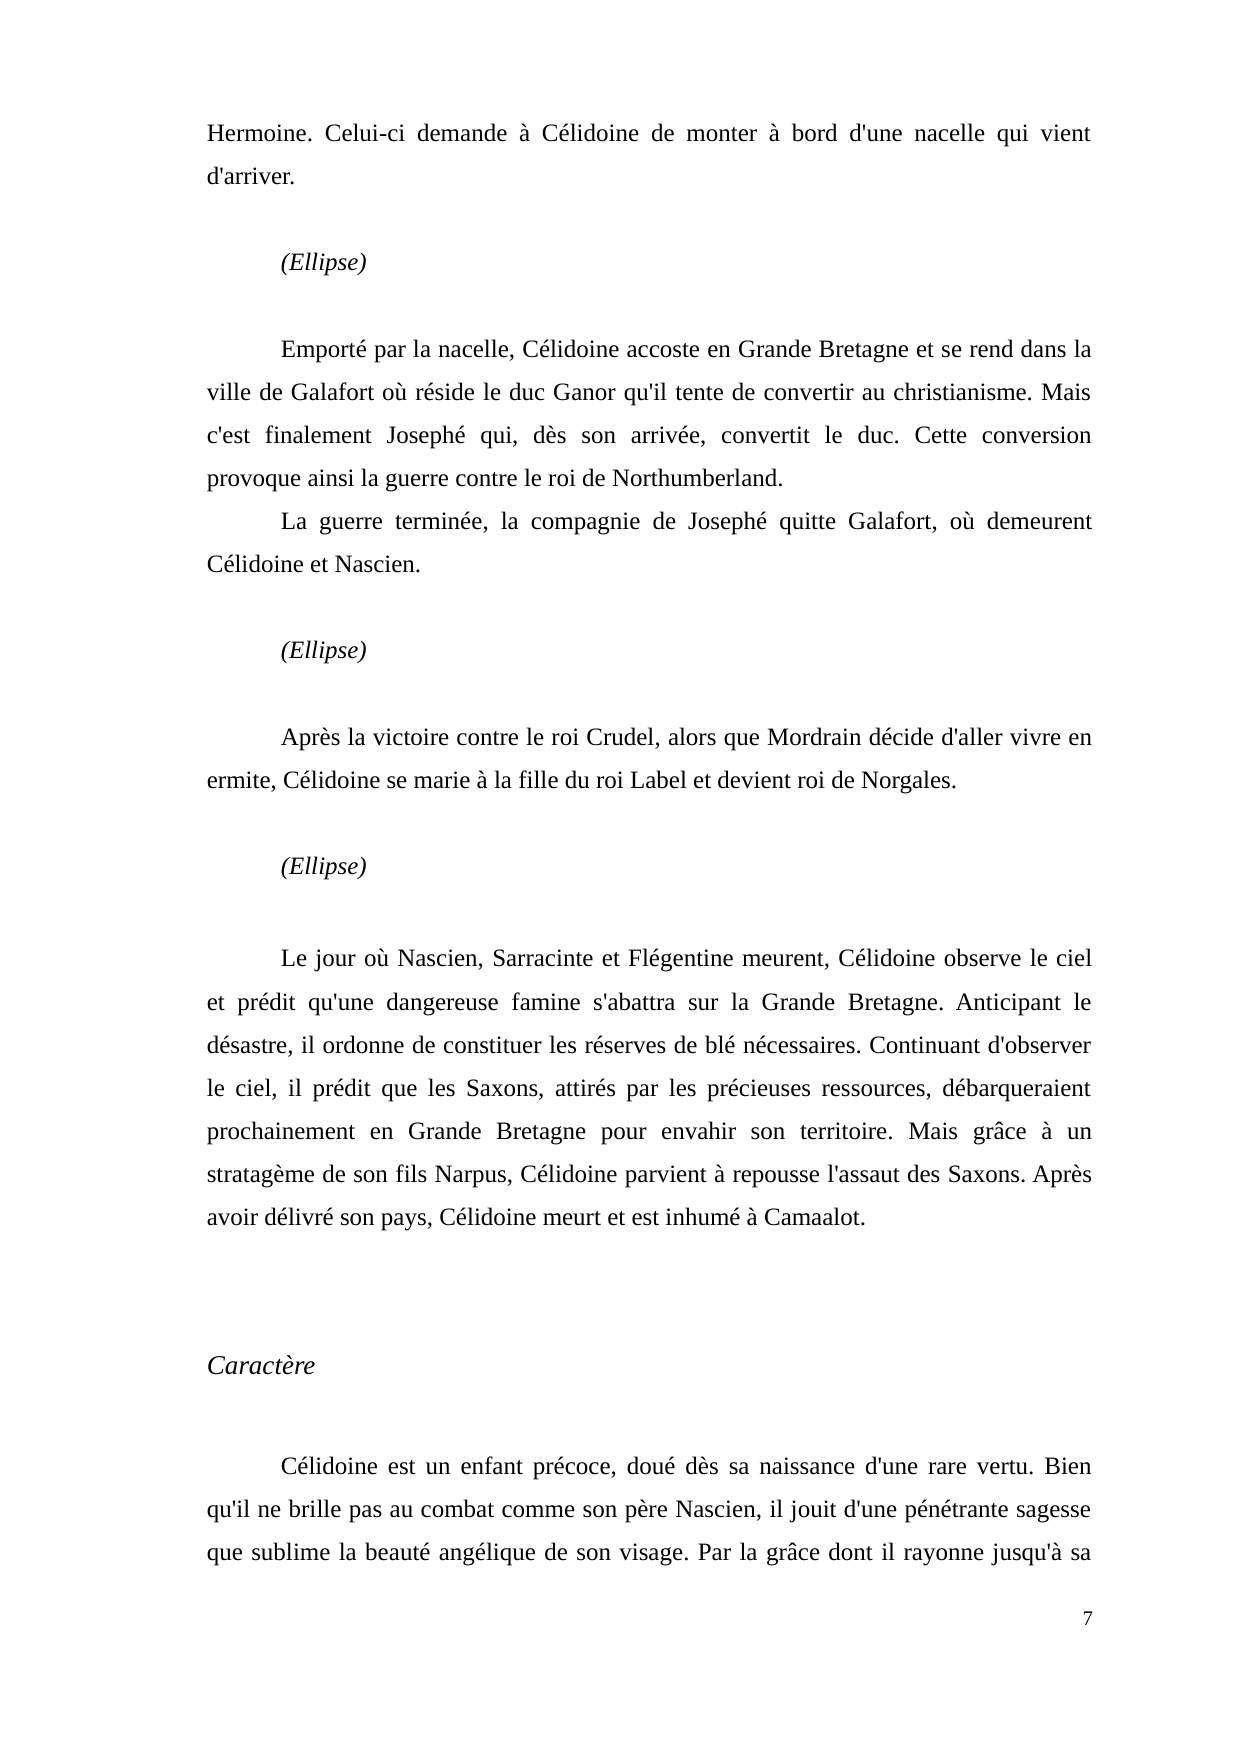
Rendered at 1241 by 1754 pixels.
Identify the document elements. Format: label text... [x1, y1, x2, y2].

text Emporté par la nacelle, Célidoine accoste en Grande Bretagne et se rend dans la ville de Galafort où réside le duc Ganor qu'il tente de convertir au christianisme. Mais c'est finalement Josephé qui, dès son arrivée, convertit le duc. Cette conversion provoque ainsi la guerre contre le roi de Northumberland. [207, 334, 1093, 492]
text La guerre terminée, la compagnie de Josephé quitte Galafort, où demeurent Célidoine et Nascien. [207, 506, 1093, 578]
text Après la victoire contre le roi Crudel, alors que Mordrain décide d'aller vivre en ermite, Célidoine se marie à la fille du roi Label et devient roi de Norgales. [207, 722, 1093, 794]
text (Ellipse) [207, 247, 1093, 276]
text Célidoine est un enfant précoce, doué dès sa naissance d'une rare vertu. Bien qu'il ne brille pas au combat comme son père Nascien, il jouit d'une pénétrante sagesse que sublime la beauté angélique de son visage. Par la grâce dont il rayonne jusqu'à sa [207, 1451, 1093, 1566]
text Le jour où Nascien, Sarracinte et Flégentine meurent, Célidoine observe le ciel et prédit qu'une dangereuse famine s'abattra sur la Grande Bretagne. Anticipant le désastre, il ordonne de constituer les réserves de blé nécessaires. Continuant d'observer le ciel, il prédit que les Saxons, attirés par les précieuses ressources, débarqueraient prochainement en Grande Bretagne pour envahir son territoire. Mais grâce à un stratagème de son fils Narpus, Célidoine parvient à repousse l'assaut des Saxons. Après avoir délivré son pays, Célidoine meurt et est inhumé à Camaalot. [207, 943, 1093, 1231]
text Hermoine. Celui-ci demande à Célidoine de monter à bord d'une nacelle qui vient d'arriver. [207, 118, 1093, 190]
text Caractère [207, 1349, 1093, 1381]
text (Ellipse) [207, 851, 1093, 880]
text (Ellipse) [207, 636, 1093, 664]
